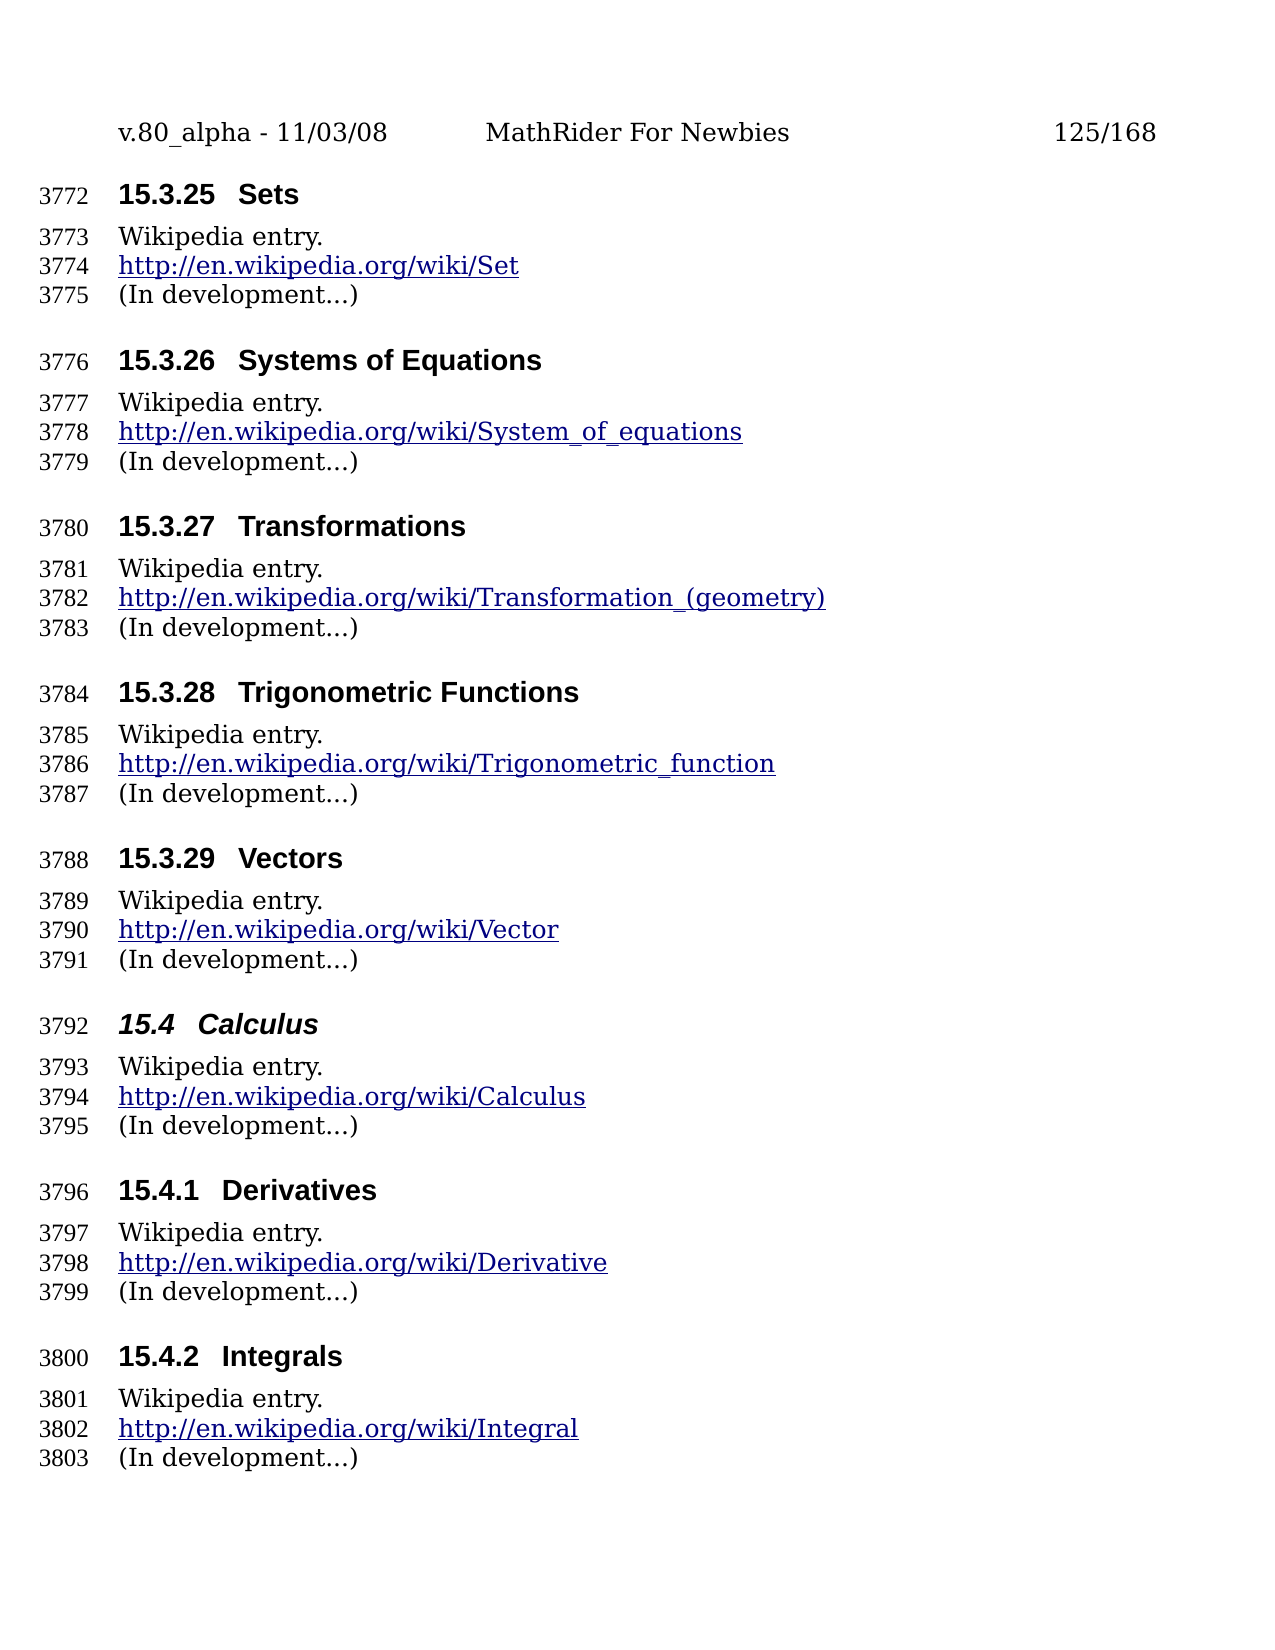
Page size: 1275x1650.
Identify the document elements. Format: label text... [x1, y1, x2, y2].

text (In development...) [118, 1111, 1157, 1140]
text http://en.wikipedia.org/wiki/System_of_equations [118, 417, 1157, 447]
text Wikipedia entry. [118, 720, 1157, 749]
text (In development...) [118, 779, 1157, 808]
text (In development...) [118, 1443, 1157, 1472]
subtitle Vectors [118, 841, 1157, 874]
subtitle Systems of Equations [118, 343, 1157, 376]
text (In development...) [118, 613, 1157, 642]
text Wikipedia entry. [118, 1052, 1157, 1082]
text (In development...) [118, 281, 1157, 310]
text Wikipedia entry. [118, 222, 1157, 251]
text http://en.wikipedia.org/wiki/Calculus [118, 1082, 1157, 1111]
text (In development...) [118, 945, 1157, 974]
text http://en.wikipedia.org/wiki/Trigonometric_function [118, 749, 1157, 779]
subtitle Transformations [118, 509, 1157, 542]
subtitle Trigonometric Functions [118, 675, 1157, 708]
subtitle Calculus [118, 1007, 1157, 1041]
text Wikipedia entry. [118, 886, 1157, 916]
text (In development...) [118, 447, 1157, 476]
text http://en.wikipedia.org/wiki/Set [118, 251, 1157, 281]
text http://en.wikipedia.org/wiki/Vector [118, 916, 1157, 945]
subtitle Derivatives [118, 1173, 1157, 1207]
text (In development...) [118, 1277, 1157, 1306]
text http://en.wikipedia.org/wiki/Integral [118, 1414, 1157, 1443]
text Wikipedia entry. [118, 554, 1157, 583]
text Wikipedia entry. [118, 388, 1157, 417]
subtitle Sets [118, 177, 1157, 210]
text Wikipedia entry. [118, 1384, 1157, 1414]
subtitle Integrals [118, 1339, 1157, 1373]
text http://en.wikipedia.org/wiki/Transformation_(geometry) [118, 583, 1157, 613]
text Wikipedia entry. [118, 1218, 1157, 1248]
text http://en.wikipedia.org/wiki/Derivative [118, 1248, 1157, 1277]
